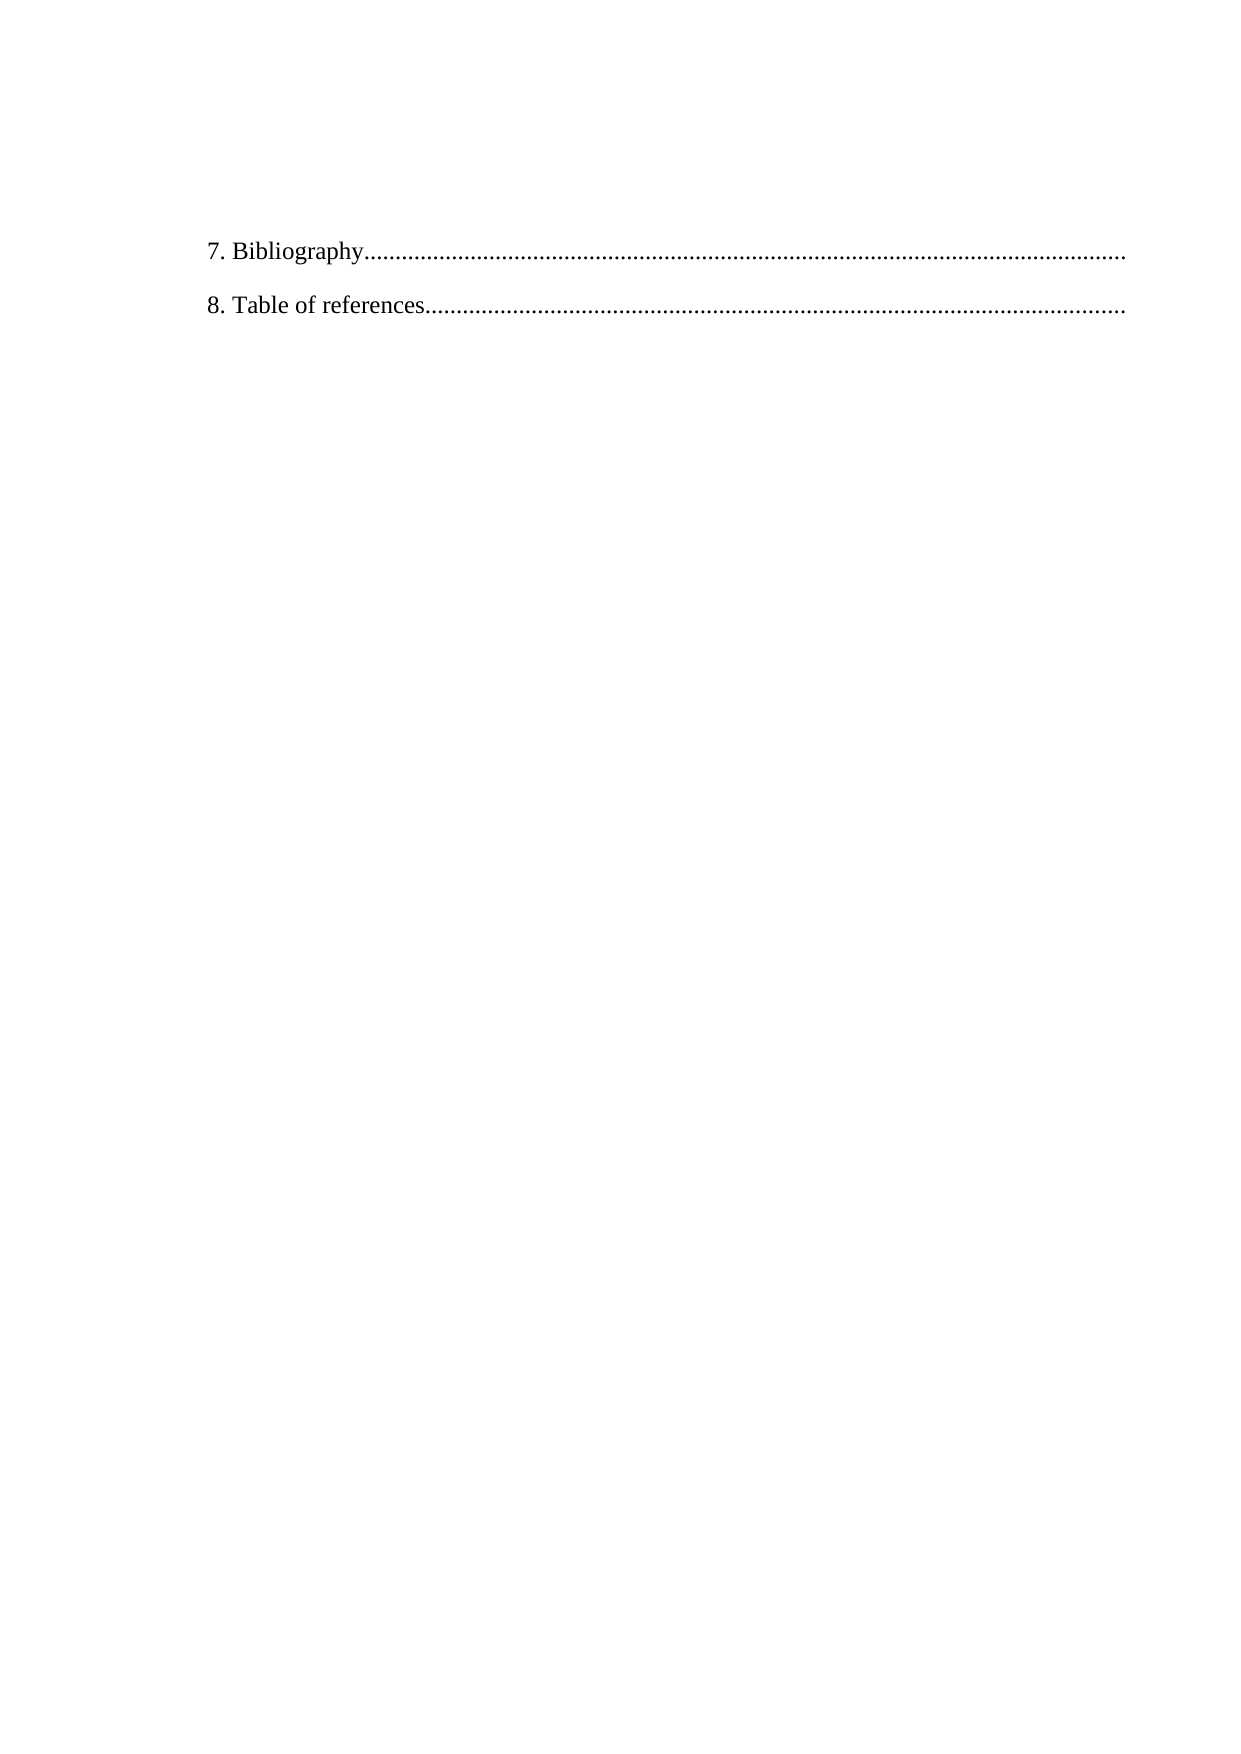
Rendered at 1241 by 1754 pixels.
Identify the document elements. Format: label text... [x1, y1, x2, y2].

text 8. Table of references 25 [207, 290, 1092, 318]
text 7. Bibliography 23 [207, 236, 1092, 265]
